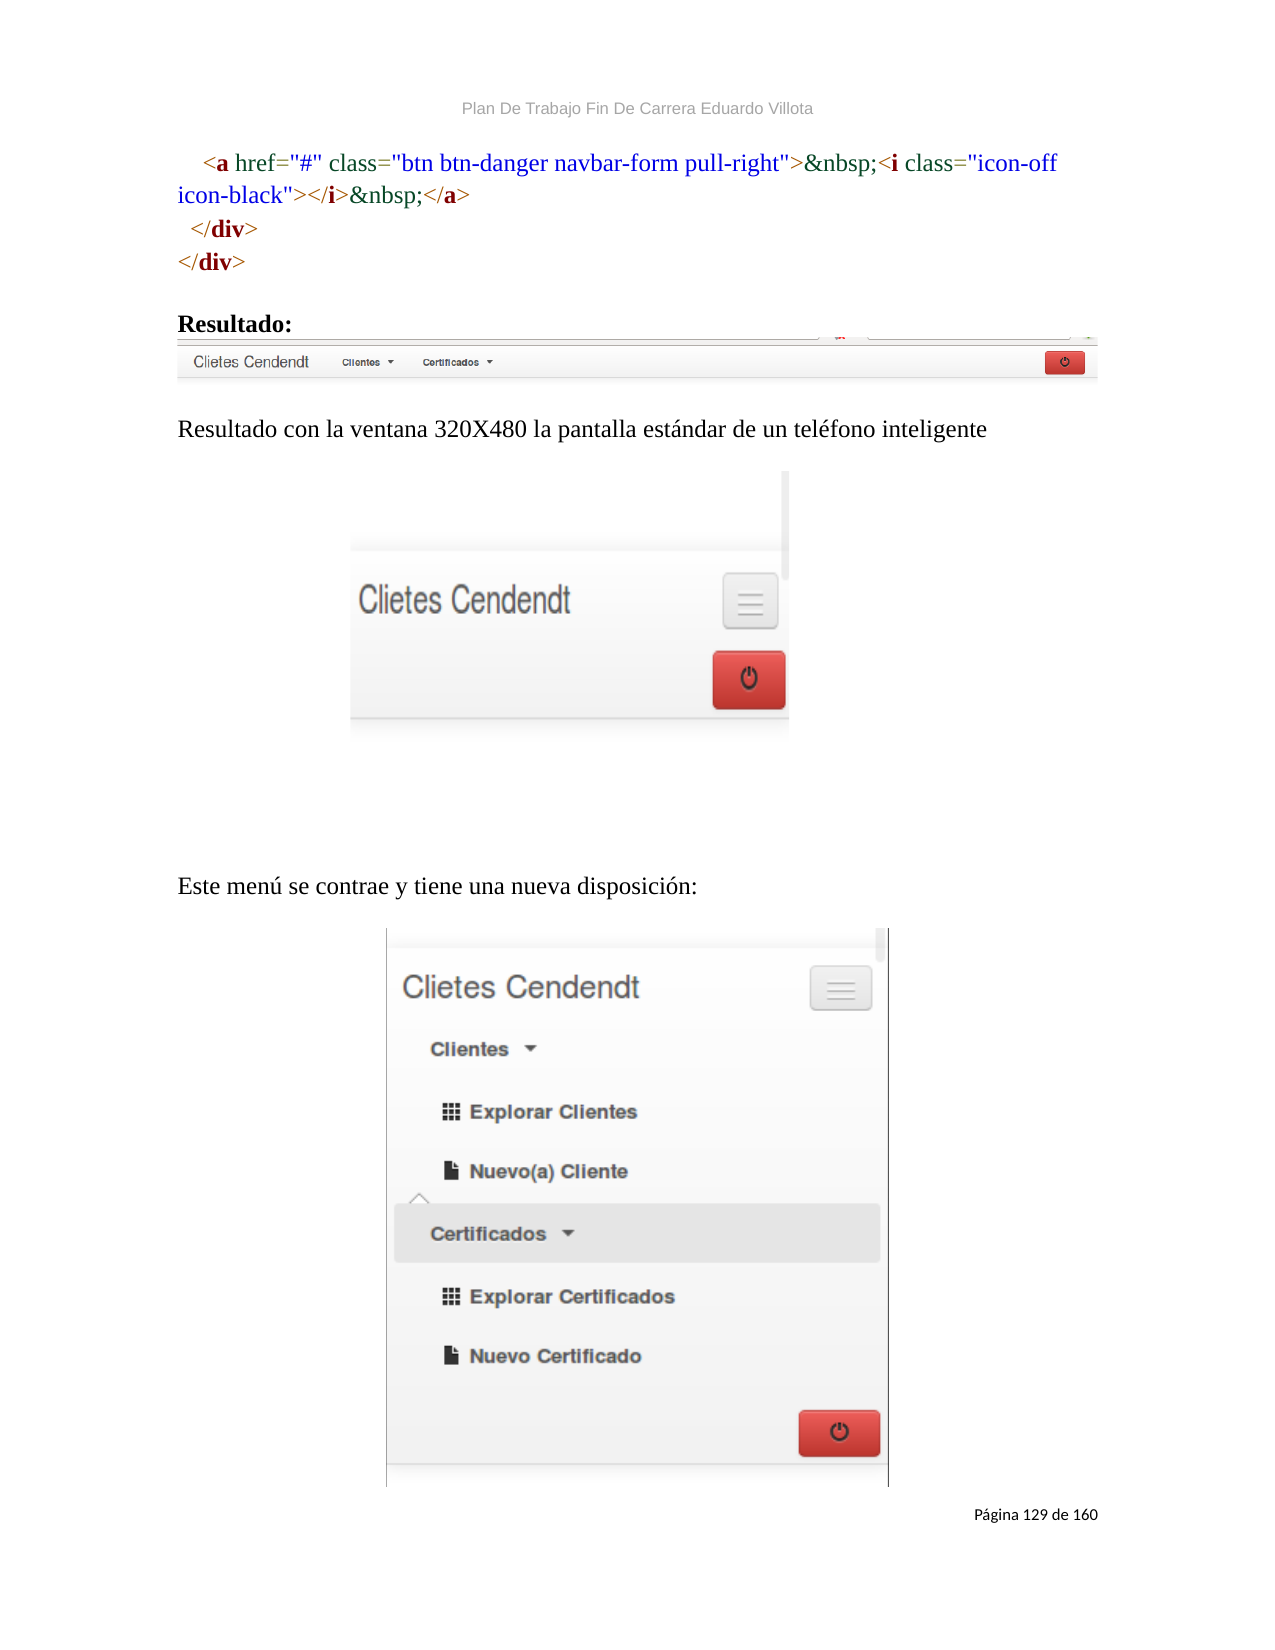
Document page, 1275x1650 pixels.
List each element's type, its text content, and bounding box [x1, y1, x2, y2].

picture [350, 471, 790, 757]
text </div> [177, 214, 1098, 242]
picture [386, 928, 889, 1487]
text Resultado: [177, 309, 1098, 337]
text Este menú se contrae y tiene una nueva disposición: [177, 871, 1098, 900]
text <a href="#" class="btn btn-danger navbar-form pull-right">&nbsp;<i class="icon-off icon-black"></i>&nbsp;</a> [177, 148, 1098, 209]
text Resultado con la ventana 320X480 la pantalla estándar de un teléfono inteligente [177, 414, 1098, 443]
text </div> [177, 247, 1098, 275]
picture [177, 337, 1098, 385]
